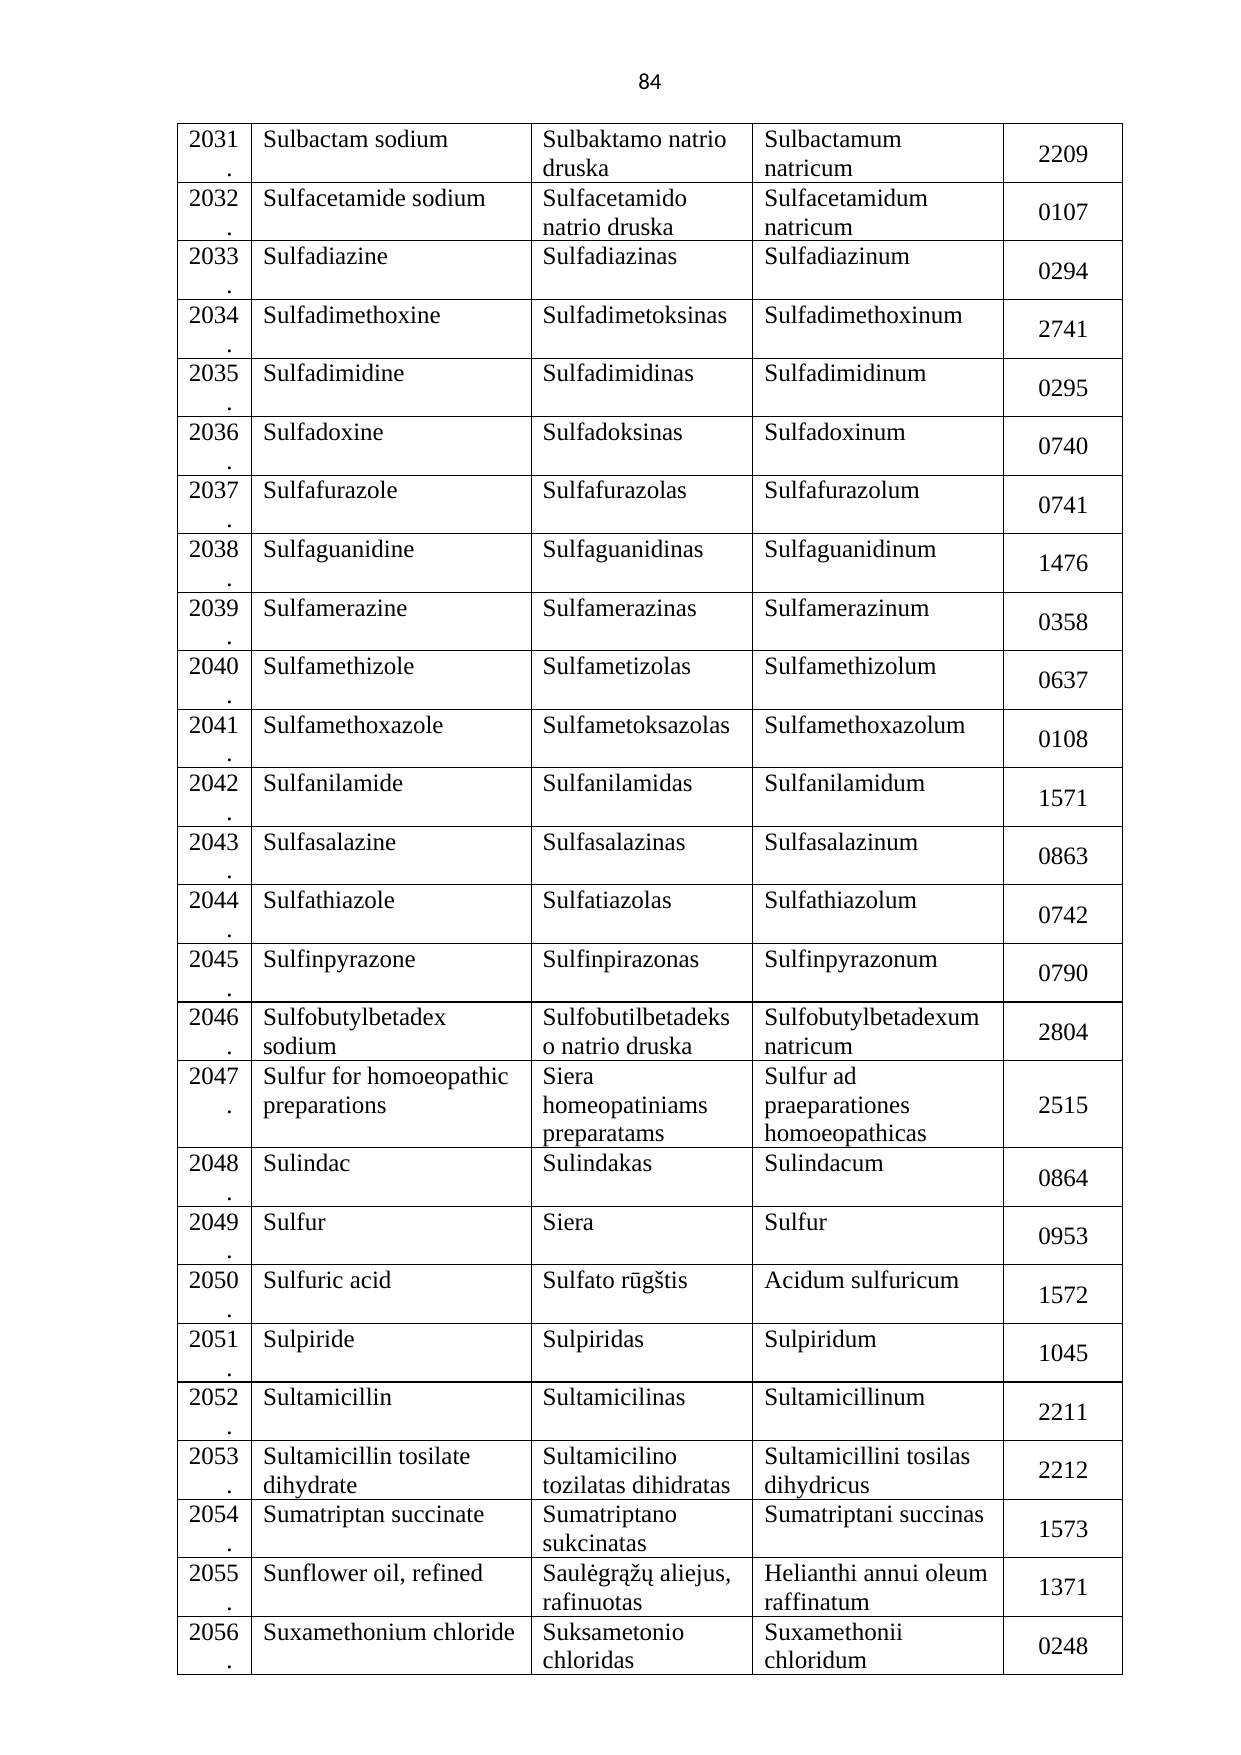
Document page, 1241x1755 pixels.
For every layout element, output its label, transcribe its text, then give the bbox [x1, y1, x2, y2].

table_cell Sulfadiazinum [753, 241, 1003, 299]
table_cell Sulfametoksazolas [532, 710, 752, 767]
table_cell Sulfamethoxazolum [753, 710, 1003, 767]
table_cell Sulindakas [532, 1148, 752, 1206]
table_cell Sulindacum [753, 1148, 1003, 1206]
table_cell 2051. [178, 1324, 251, 1381]
table_cell 2032. [178, 183, 251, 240]
table_cell Sulfathiazolum [753, 885, 1003, 943]
table_cell Sulfadiazinas [532, 241, 752, 299]
table_cell Suxamethonii chloridum [753, 1617, 1003, 1674]
table_cell 0741 [1004, 476, 1122, 533]
table_cell Sulfadimidinas [532, 359, 752, 416]
table_cell Sulpiride [252, 1324, 531, 1381]
table_cell Sulfadimetoksinas [532, 300, 752, 357]
table_cell Sulfur for homoeopathic preparations [252, 1061, 531, 1147]
table_cell Sunflower oil, refined [252, 1558, 531, 1616]
table_cell Sulfato rūgštis [532, 1265, 752, 1323]
table_cell Sulfadimethoxinum [753, 300, 1003, 357]
table_cell Sulfobutylbetadex sodium [252, 1003, 531, 1060]
table_cell 2054. [178, 1500, 251, 1557]
table_cell Siera [532, 1207, 752, 1264]
table_cell Sulfadimidinum [753, 359, 1003, 416]
table_cell 2040. [178, 651, 251, 709]
table_cell 2047. [178, 1061, 251, 1147]
table_cell 0358 [1004, 593, 1122, 650]
table_cell 2036. [178, 417, 251, 474]
table_cell Sulfafurazolas [532, 476, 752, 533]
table_cell 0248 [1004, 1617, 1122, 1674]
table_cell Sulfacetamidum natricum [753, 183, 1003, 240]
table_cell Sulfasalazine [252, 827, 531, 884]
table_cell 1476 [1004, 534, 1122, 592]
table_cell Sulfadiazine [252, 241, 531, 299]
table_cell 2046. [178, 1003, 251, 1060]
table_cell Suksametonio chloridas [532, 1617, 752, 1674]
table_cell 0295 [1004, 359, 1122, 416]
table_cell Sulbaktamo natrio druska [532, 124, 752, 182]
table_cell 2043. [178, 827, 251, 884]
table_cell Sulfamethizole [252, 651, 531, 709]
table_cell Sultamicillin tosilate dihydrate [252, 1441, 531, 1498]
table_cell Sulfadimethoxine [252, 300, 531, 357]
table_cell 2038. [178, 534, 251, 592]
table_cell Sultamicillinum [753, 1383, 1003, 1440]
table_cell Sulfur ad praeparationes homoeopathicas [753, 1061, 1003, 1147]
table_cell 2211 [1004, 1383, 1122, 1440]
table_cell 2048. [178, 1148, 251, 1206]
table_cell 2515 [1004, 1061, 1122, 1147]
table_cell Sumatriptan succinate [252, 1500, 531, 1557]
table_cell Sulfafurazole [252, 476, 531, 533]
table_cell Helianthi annui oleum raffinatum [753, 1558, 1003, 1616]
table_cell 2035. [178, 359, 251, 416]
table_cell 2044. [178, 885, 251, 943]
table_cell 2034. [178, 300, 251, 357]
table_cell Sulfobutylbetadexum natricum [753, 1003, 1003, 1060]
table_cell Sulfadoksinas [532, 417, 752, 474]
table_cell 2055. [178, 1558, 251, 1616]
table_cell 2804 [1004, 1003, 1122, 1060]
table_cell Sulfamerazine [252, 593, 531, 650]
table_cell Sulfamethoxazole [252, 710, 531, 767]
table_cell Sulfafurazolum [753, 476, 1003, 533]
table_cell 1572 [1004, 1265, 1122, 1323]
table_cell Sulfinpyrazonum [753, 944, 1003, 1001]
table_cell Sulfacetamide sodium [252, 183, 531, 240]
table_cell 0864 [1004, 1148, 1122, 1206]
table_cell Sulfuric acid [252, 1265, 531, 1323]
table_cell Sulfur [753, 1207, 1003, 1264]
table_cell 2049. [178, 1207, 251, 1264]
table_cell 1371 [1004, 1558, 1122, 1616]
table_cell 0742 [1004, 885, 1122, 943]
table_cell 0108 [1004, 710, 1122, 767]
table_cell 2741 [1004, 300, 1122, 357]
table_cell Sulpiridum [753, 1324, 1003, 1381]
table_cell Sulindac [252, 1148, 531, 1206]
table_cell Sulfaguanidinas [532, 534, 752, 592]
table_cell 1045 [1004, 1324, 1122, 1381]
table_cell Sultamicilino tozilatas dihidratas [532, 1441, 752, 1498]
table_cell 2033. [178, 241, 251, 299]
table_cell 2042. [178, 768, 251, 826]
table_cell Sulfaguanidine [252, 534, 531, 592]
table_cell 2031. [178, 124, 251, 182]
table_cell 1573 [1004, 1500, 1122, 1557]
table_cell 0953 [1004, 1207, 1122, 1264]
table_cell Sultamicilinas [532, 1383, 752, 1440]
table_cell Suxamethonium chloride [252, 1617, 531, 1674]
table_cell 2209 [1004, 124, 1122, 182]
table_cell Sulfanilamidum [753, 768, 1003, 826]
table_cell 0790 [1004, 944, 1122, 1001]
table_cell Sulfinpirazonas [532, 944, 752, 1001]
table_cell Saulėgrąžų aliejus, rafinuotas [532, 1558, 752, 1616]
table_cell Sulfamethizolum [753, 651, 1003, 709]
table_cell 0863 [1004, 827, 1122, 884]
table_cell Sultamicillini tosilas dihydricus [753, 1441, 1003, 1498]
table_cell Sulfasalazinum [753, 827, 1003, 884]
table_cell 2037. [178, 476, 251, 533]
table_cell 2212 [1004, 1441, 1122, 1498]
table_cell Sulfadoxinum [753, 417, 1003, 474]
table_cell 2052. [178, 1383, 251, 1440]
table_cell Sulfacetamido natrio druska [532, 183, 752, 240]
table_cell 2045. [178, 944, 251, 1001]
table_cell 0740 [1004, 417, 1122, 474]
table_cell Sulfur [252, 1207, 531, 1264]
table_cell Acidum sulfuricum [753, 1265, 1003, 1323]
table_cell Sulfathiazole [252, 885, 531, 943]
table_cell 1571 [1004, 768, 1122, 826]
table_cell Sulbactamum natricum [753, 124, 1003, 182]
table_cell Sultamicillin [252, 1383, 531, 1440]
table_cell 2041. [178, 710, 251, 767]
table_cell Sulfasalazinas [532, 827, 752, 884]
table_cell Sulfadimidine [252, 359, 531, 416]
table_cell Sulfadoxine [252, 417, 531, 474]
table_cell Sulfobutilbetadekso natrio druska [532, 1003, 752, 1060]
table_cell Sumatriptano sukcinatas [532, 1500, 752, 1557]
table_cell 0637 [1004, 651, 1122, 709]
table_cell Sulfatiazolas [532, 885, 752, 943]
table_cell Sulfanilamidas [532, 768, 752, 826]
table_cell Sumatriptani succinas [753, 1500, 1003, 1557]
table_cell Sulfaguanidinum [753, 534, 1003, 592]
table_cell Siera homeopatiniams preparatams [532, 1061, 752, 1147]
table_cell Sulfinpyrazone [252, 944, 531, 1001]
table_cell Sulfametizolas [532, 651, 752, 709]
table_cell 0107 [1004, 183, 1122, 240]
table_cell Sulbactam sodium [252, 124, 531, 182]
table_cell Sulfamerazinum [753, 593, 1003, 650]
table_cell Sulfanilamide [252, 768, 531, 826]
table_cell 0294 [1004, 241, 1122, 299]
table_cell 2053. [178, 1441, 251, 1498]
table_cell Sulpiridas [532, 1324, 752, 1381]
table_cell 2050. [178, 1265, 251, 1323]
table_cell 2039. [178, 593, 251, 650]
table_cell 2056. [178, 1617, 251, 1674]
table_cell Sulfamerazinas [532, 593, 752, 650]
